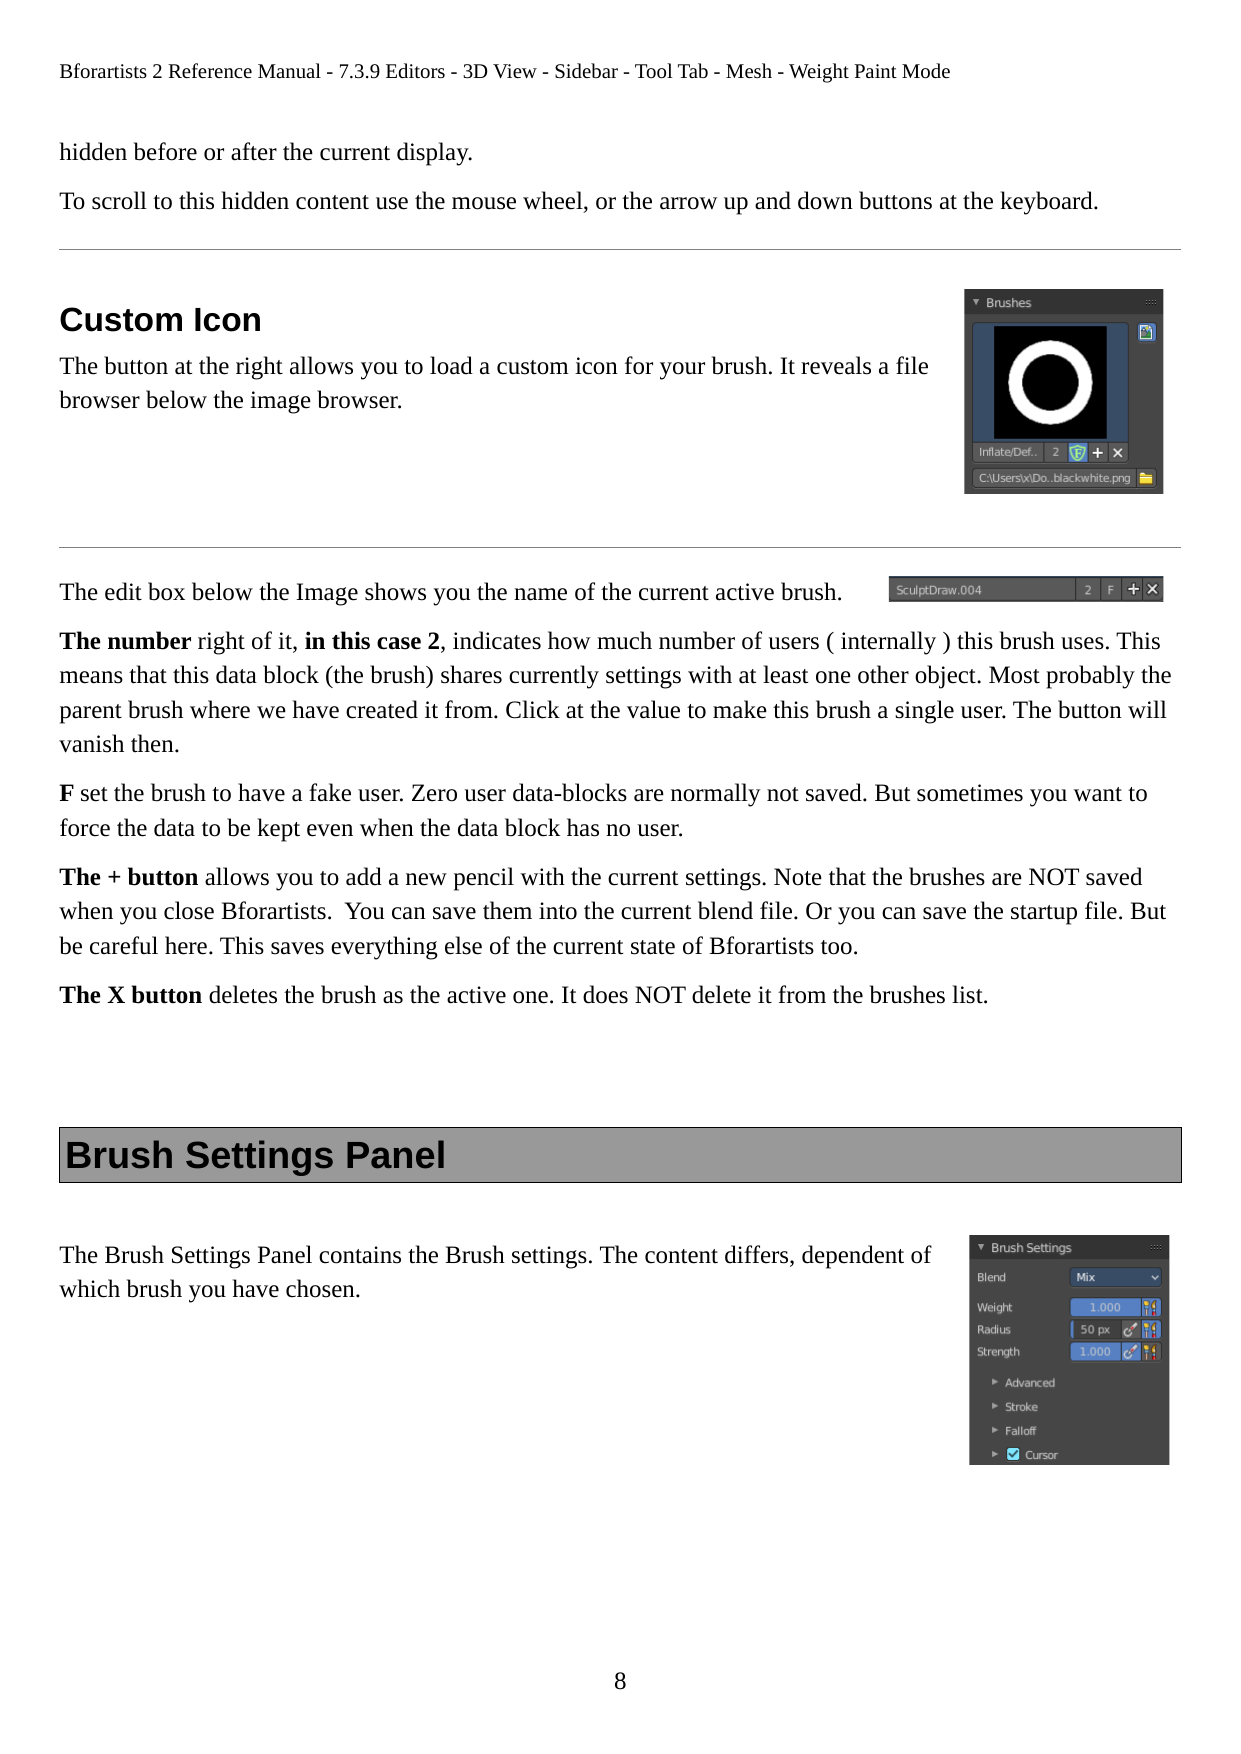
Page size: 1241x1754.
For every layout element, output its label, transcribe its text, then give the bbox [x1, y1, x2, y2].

picture [964, 289, 1164, 494]
subtitle [1164, 300, 1181, 338]
text hidden before or after the current display. [59, 137, 1181, 165]
text The Brush Settings Panel contains the Brush settings. The content differs, dependent of which brush you have chosen. [59, 1240, 969, 1303]
text The number right of it, in this case 2, indicates how much number of users ( internally ) this brush uses. This means that this data block (the brush) shares currently settings with at least one other object. Most probably the parent brush where we have created it from. Click at the value to make this brush a single user. The button will vanish then. [59, 626, 1181, 758]
text The edit box below the Image shows you the name of the current active brush. [59, 577, 1181, 606]
text F set the brush to have a fake user. Zero user data-blocks are normally not saved. But sometimes you want to force the data to be kept even when the data block has no user. [59, 778, 1181, 842]
text The button at the right allows you to load a custom icon for your brush. It reveals a file browser below the image browser. [59, 351, 964, 414]
picture [888, 576, 1164, 602]
text To scroll to this hidden content use the mouse wheel, or the arrow up and down buttons at the keyboard. [59, 186, 1181, 214]
subtitle Custom Icon [59, 300, 964, 338]
table_header Brush Settings Panel [60, 1128, 1181, 1182]
picture [969, 1235, 1170, 1465]
text The X button deletes the brush as the active one. It does NOT delete it from the brushes list. [59, 980, 1181, 1009]
text The + button allows you to add a new pencil with the current settings. Note that the brushes are NOT saved when you close Bforartists. You can save them into the current blend file. Or you can save the startup file. But be careful here. This saves everything else of the current state of Bforartists too. [59, 862, 1181, 959]
